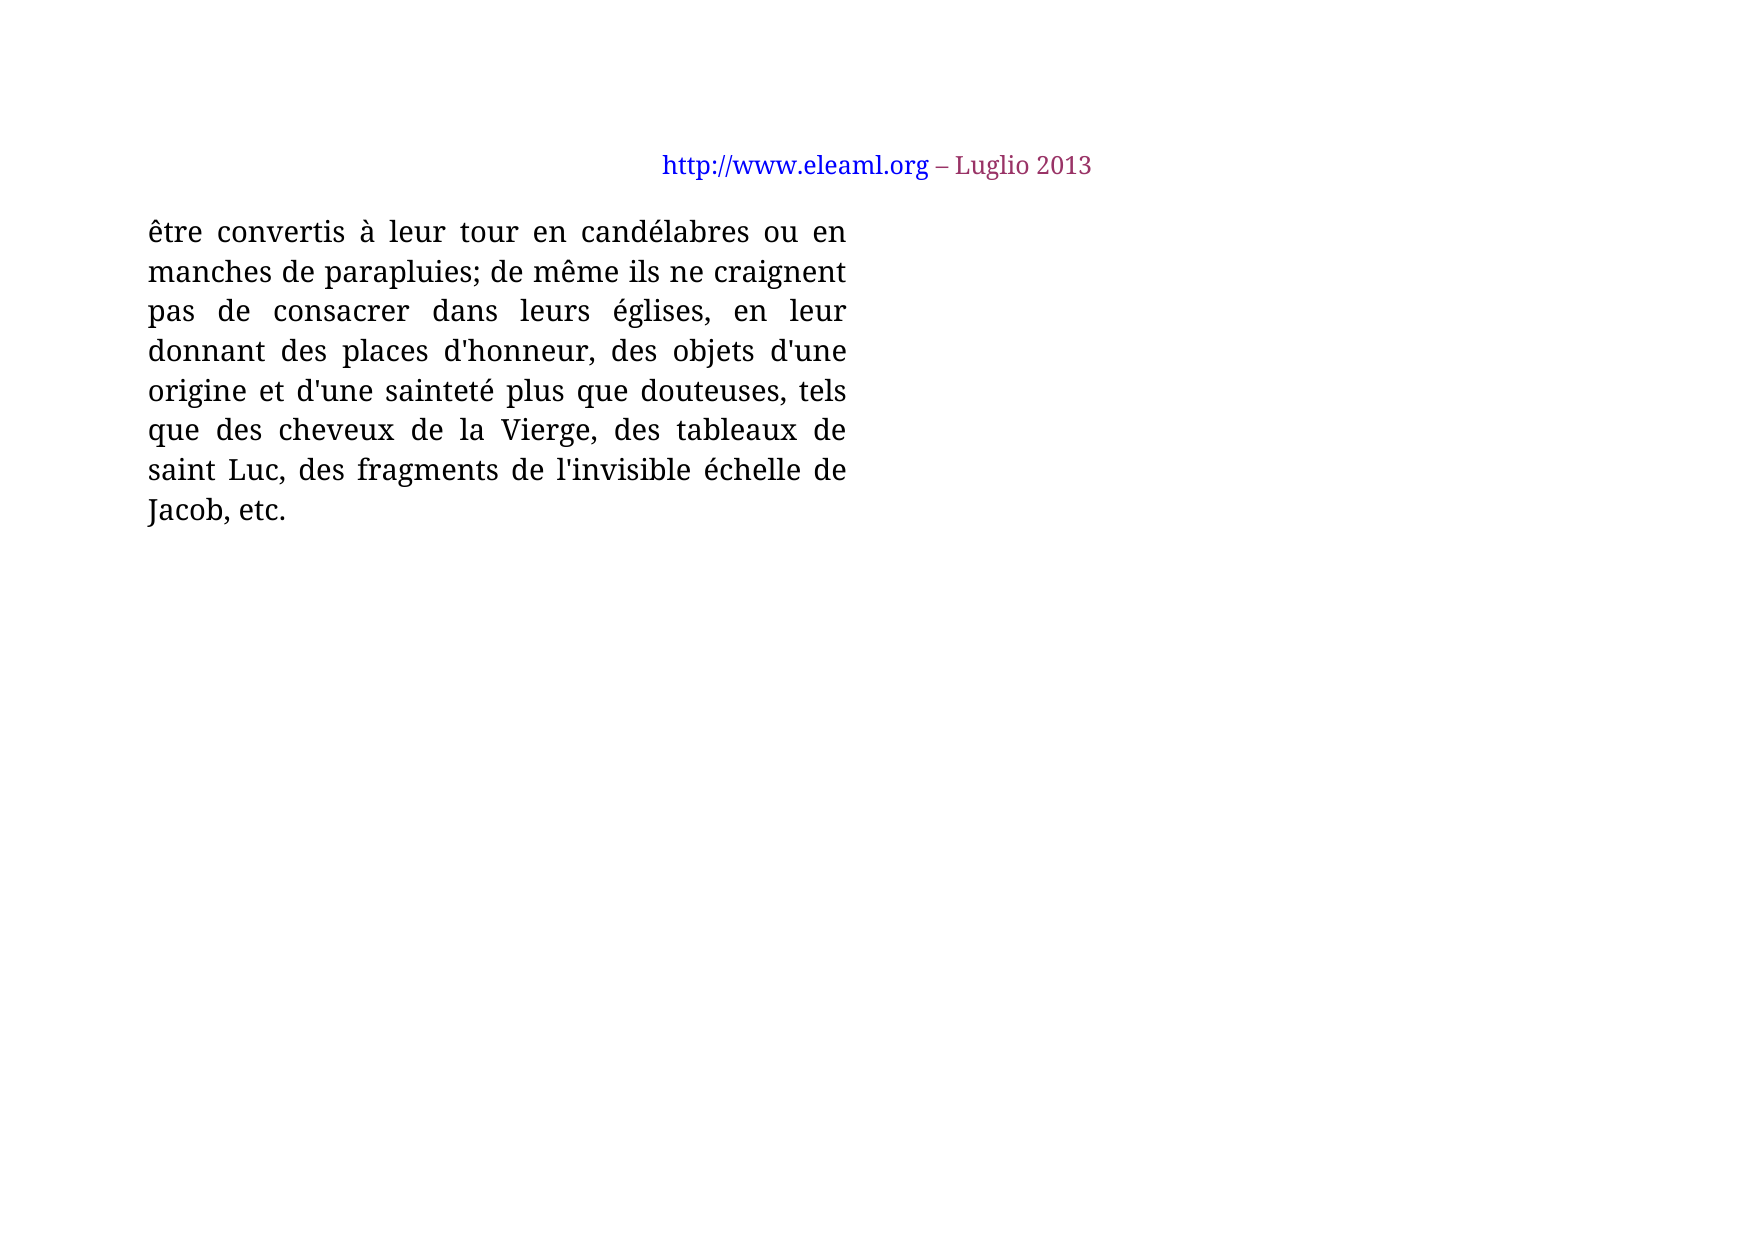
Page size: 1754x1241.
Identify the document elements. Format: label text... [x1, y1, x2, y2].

text être convertis à leur tour en candélabres ou en manches de parapluies; de même ils ne craignent pas de consacrer dans leurs églises, en leur donnant des places d'honneur, des objets d'une origine et d'une sainteté plus que douteuses, tels que des cheveux de la Vierge, des tableaux de saint Luc, des fragments de l'invisible échelle de Jacob, etc. [148, 211, 847, 529]
